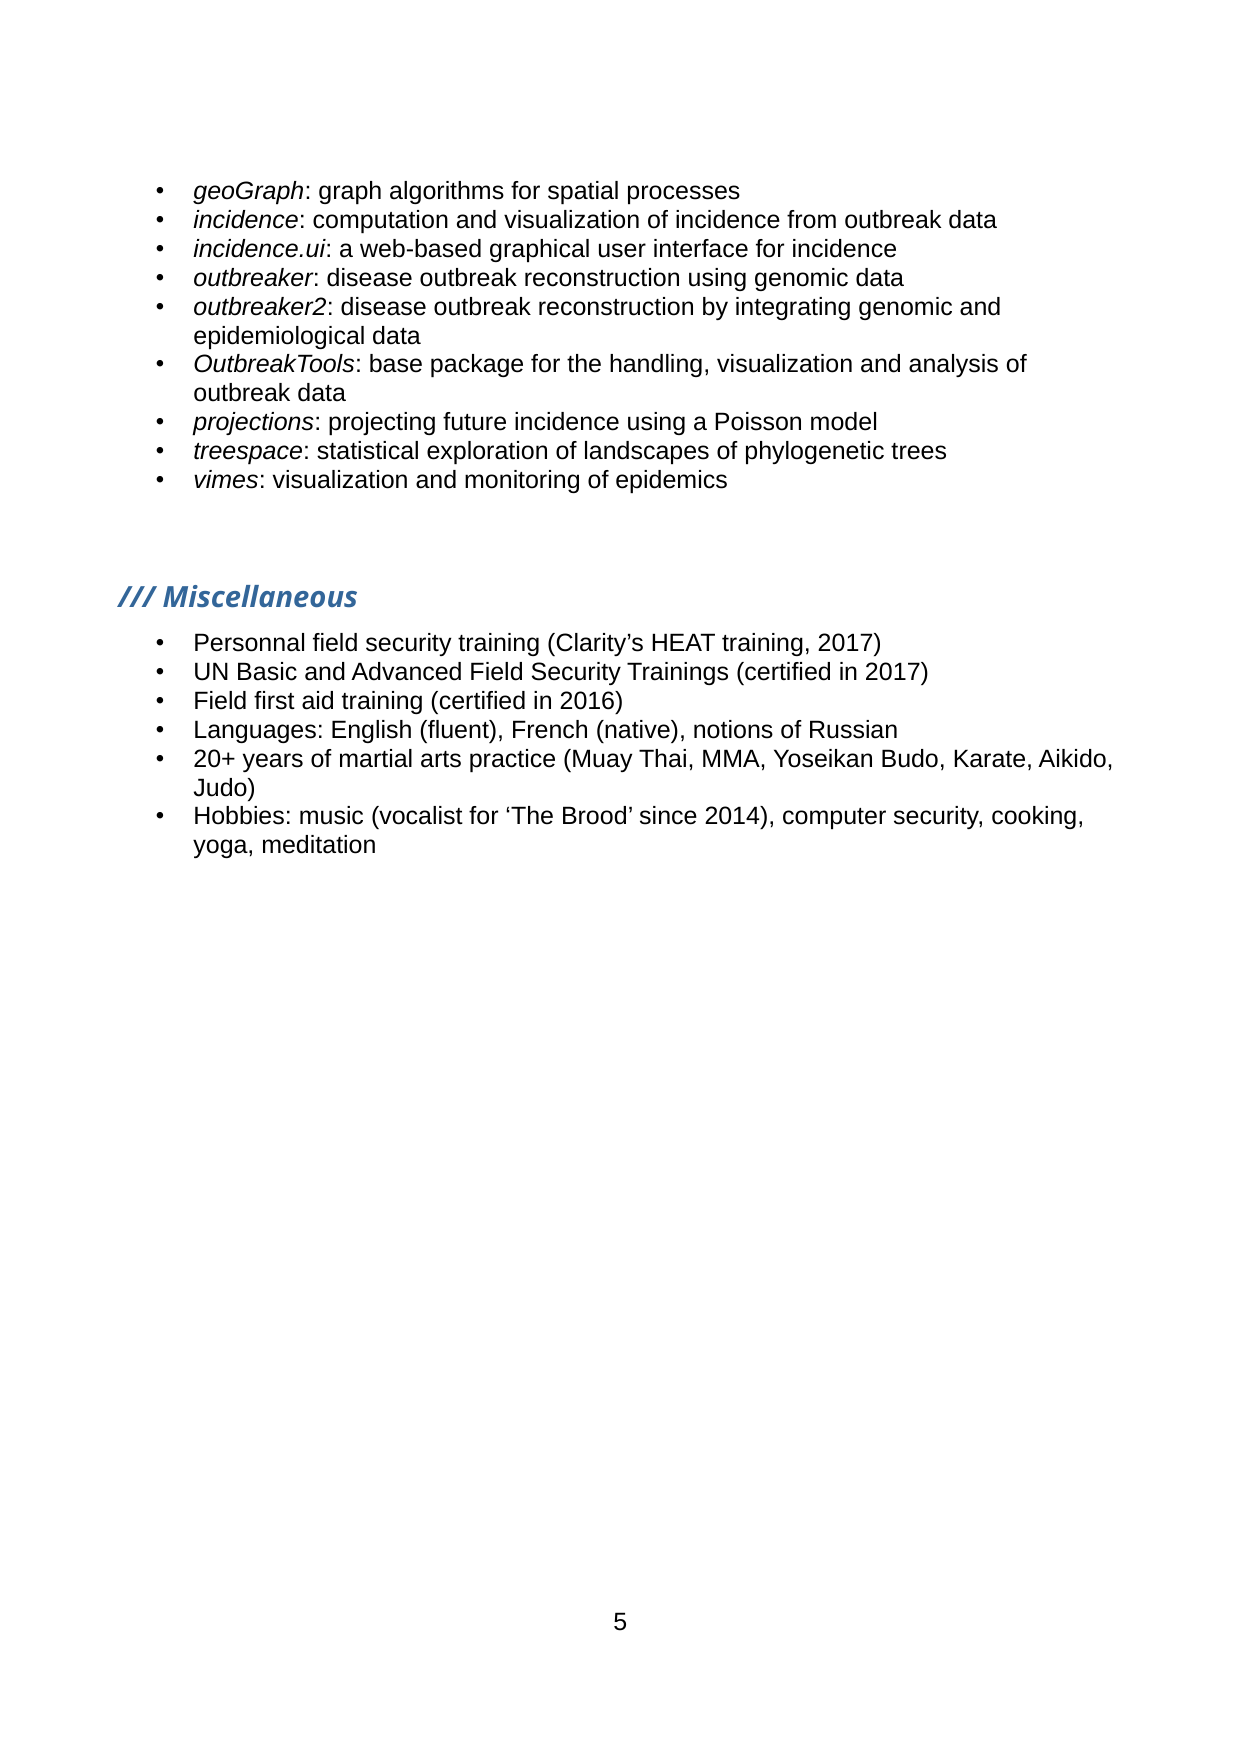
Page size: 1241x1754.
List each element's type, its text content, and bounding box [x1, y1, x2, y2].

list Field first aid training (certified in 2016) [156, 686, 1122, 715]
list incidence.ui: a web-based graphical user interface for incidence [156, 234, 1122, 263]
list 20+ years of martial arts practice (Muay Thai, MMA, Yoseikan Budo, Karate, Aikido, Judo) [156, 744, 1122, 801]
list outbreaker: disease outbreak reconstruction using genomic data [156, 263, 1122, 292]
list incidence: computation and visualization of incidence from outbreak data [156, 205, 1122, 234]
subtitle /// Miscellaneous [118, 576, 1122, 616]
list vimes: visualization and monitoring of epidemics [156, 465, 1122, 551]
list Languages: English (fluent), French (native), notions of Russian [156, 715, 1122, 744]
list treespace: statistical exploration of landscapes of phylogenetic trees [156, 436, 1122, 465]
list geoGraph: graph algorithms for spatial processes [156, 176, 1122, 205]
list outbreaker2: disease outbreak reconstruction by integrating genomic and epidemiological data [156, 292, 1122, 349]
list Hobbies: music (vocalist for ‘The Brood’ since 2014), computer security, cooking, yoga, meditation [156, 801, 1122, 859]
list OutbreakTools: base package for the handling, visualization and analysis of outbreak data [156, 349, 1122, 407]
list projections: projecting future incidence using a Poisson model [156, 407, 1122, 436]
list UN Basic and Advanced Field Security Trainings (certified in 2017) [156, 657, 1122, 686]
list Personnal field security training (Clarity’s HEAT training, 2017) [156, 628, 1122, 657]
